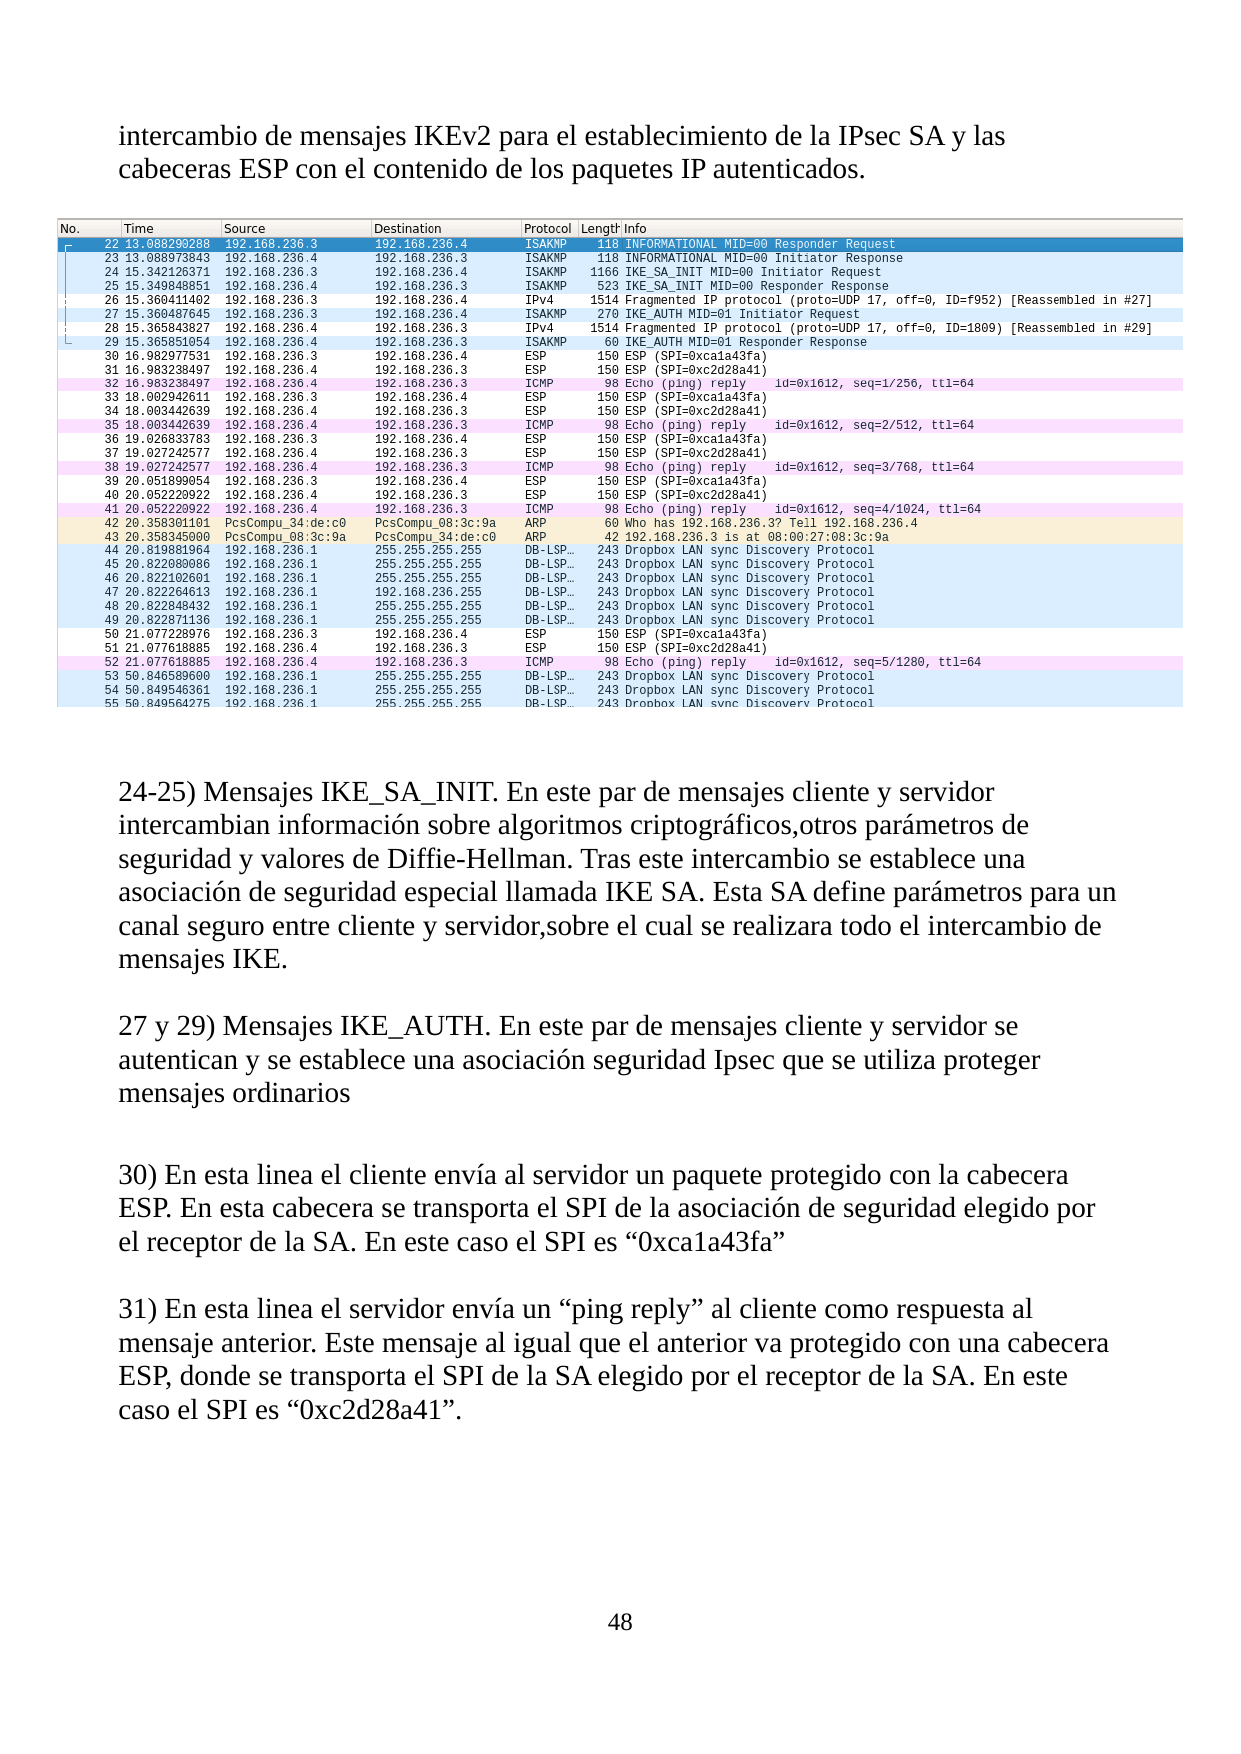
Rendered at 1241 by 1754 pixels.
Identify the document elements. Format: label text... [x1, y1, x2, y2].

text intercambio de mensajes IKEv2 para el establecimiento de la IPsec SA y las cabeceras ESP con el contenido de los paquetes IP autenticados. [118, 118, 1122, 185]
text 31) En esta linea el servidor envía un “ping reply” al cliente como respuesta al mensaje anterior. Este mensaje al igual que el anterior va protegido con una cabecera ESP, donde se transporta el SPI de la SA elegido por el receptor de la SA. En este caso el SPI es “0xc2d28a41”. [118, 1291, 1122, 1425]
text 27 y 29) Mensajes IKE_AUTH. En este par de mensajes cliente y servidor se autentican y se establece una asociación seguridad Ipsec que se utiliza proteger mensajes ordinarios [118, 1008, 1122, 1109]
text 24-25) Mensajes IKE_SA_INIT. En este par de mensajes cliente y servidor intercambian información sobre algoritmos criptográficos,otros parámetros de seguridad y valores de Diffie-Hellman. Tras este intercambio se establece una asociación de seguridad especial llamada IKE SA. Esta SA define parámetros para un canal seguro entre cliente y servidor,sobre el cual se realizara todo el intercambio de mensajes IKE. [118, 774, 1122, 975]
picture [57, 218, 1183, 707]
text 30) En esta linea el cliente envía al servidor un paquete protegido con la cabecera ESP. En esta cabecera se transporta el SPI de la asociación de seguridad elegido por el receptor de la SA. En este caso el SPI es “0xca1a43fa” [118, 1157, 1122, 1258]
